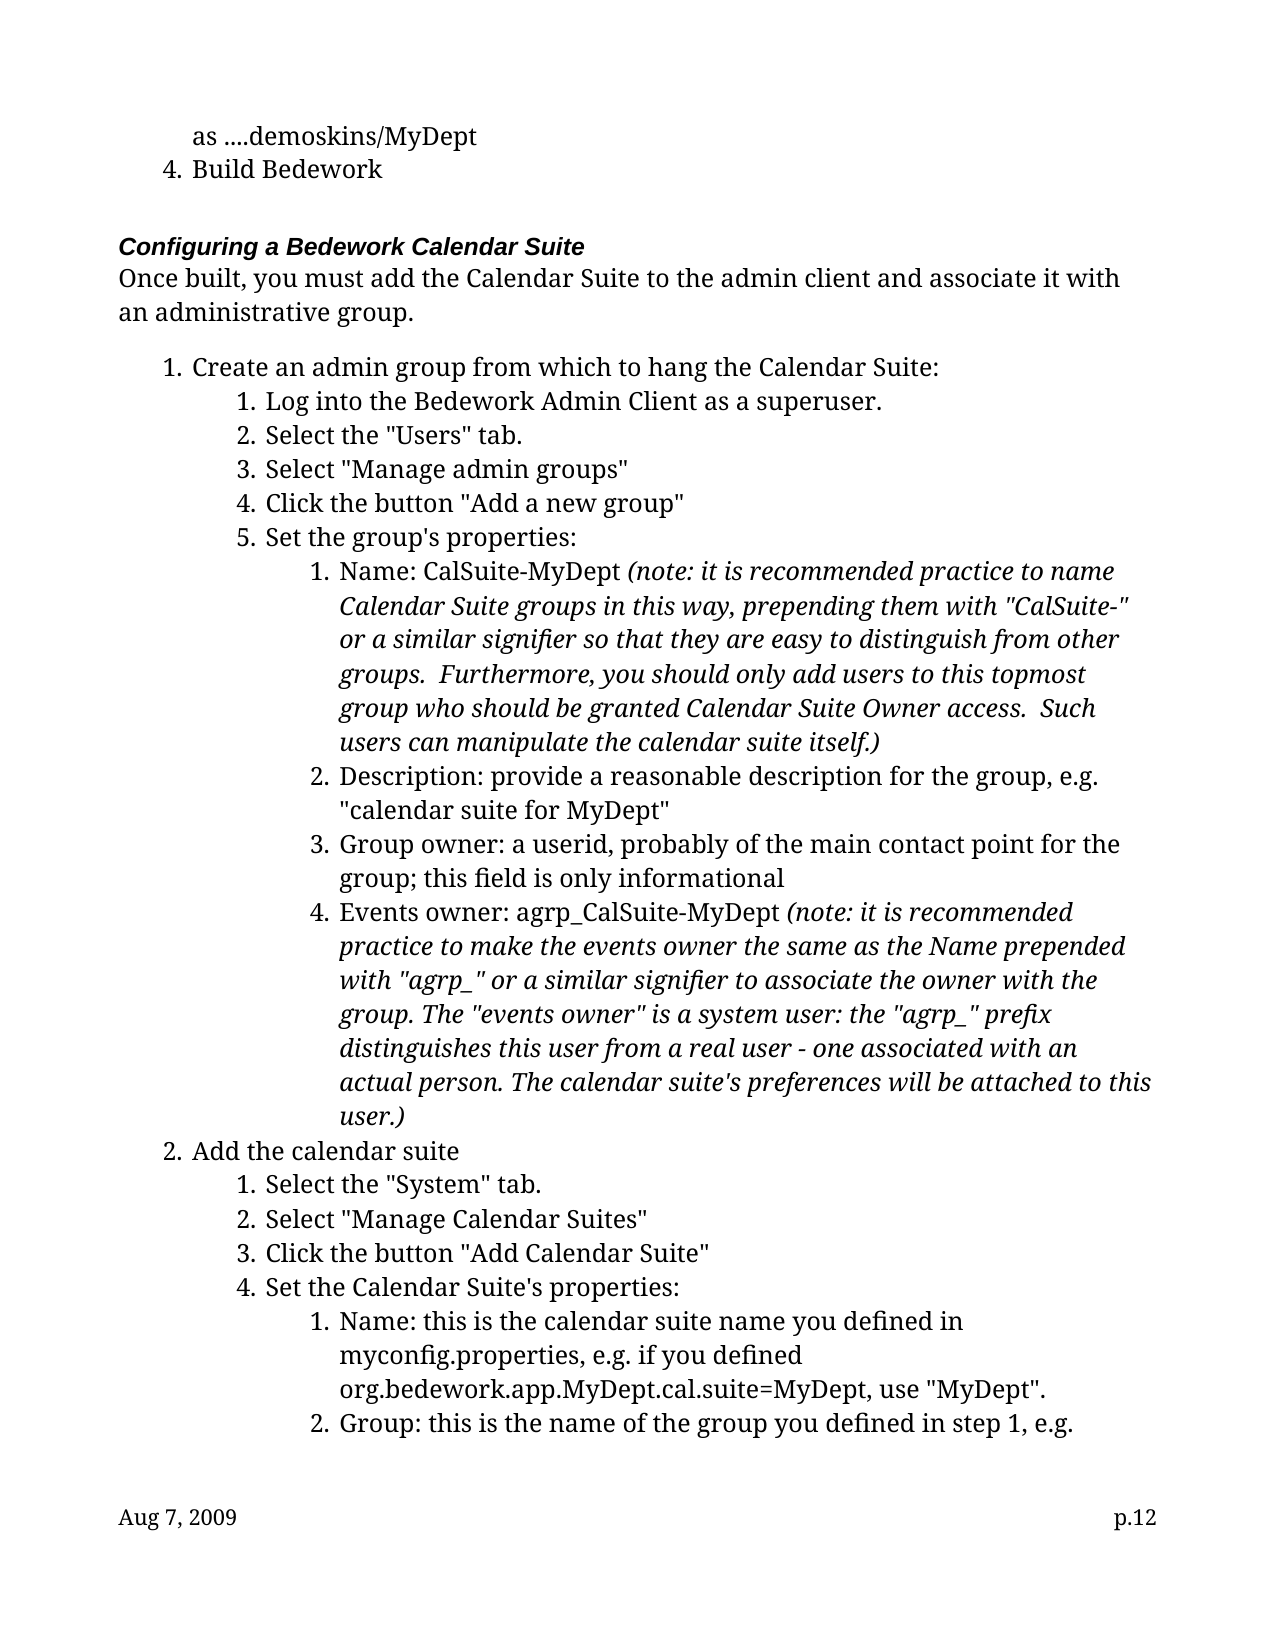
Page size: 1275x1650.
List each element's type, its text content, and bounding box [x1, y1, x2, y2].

list Set the Calendar Suite's properties: [236, 1269, 1157, 1303]
list Name: this is the calendar suite name you defined in myconfig.properties, e.g. if you defined org.bedework.app.MyDept.cal.suite=MyDept, use "MyDept". [309, 1303, 1157, 1406]
list Select "Manage admin groups" [236, 452, 1157, 486]
list Create an admin group from which to hang the Calendar Suite: [162, 350, 1157, 384]
subtitle Configuring a Bedework Calendar Suite [118, 233, 1157, 261]
list Log into the Bedework Admin Client as a superuser. [236, 384, 1157, 418]
list Select the "Users" tab. [236, 418, 1157, 452]
list Description: provide a reasonable description for the group, e.g. "calendar suite for MyDept" [309, 758, 1157, 827]
list Click the button "Add a new group" [236, 486, 1157, 520]
text Once built, you must add the Calendar Suite to the admin client and associate it with an administrative group. [118, 261, 1157, 329]
list Group: this is the name of the group you defined in step 1, e.g. [309, 1406, 1157, 1440]
list Build Bedework [162, 152, 1157, 186]
list Select "Manage Calendar Suites" [236, 1201, 1157, 1235]
list Set the group's properties: [236, 520, 1157, 554]
list Click the button "Add Calendar Suite" [236, 1235, 1157, 1269]
list as ....demoskins/MyDept [162, 118, 1157, 152]
list Add the calendar suite [162, 1133, 1157, 1167]
list Events owner: agrp_CalSuite-MyDept (note: it is recommended practice to make the events owner the same as the Name prepended with "agrp_" or a similar signifier to associate the owner with the group. The "events owner" is a system user: the "agrp_" prefix distinguishes this user from a real user - one associated with an actual person. The calendar suite's preferences will be attached to this user.) [309, 895, 1157, 1133]
list Group owner: a userid, probably of the main contact point for the group; this field is only informational [309, 827, 1157, 895]
list Name: CalSuite-MyDept (note: it is recommended practice to name Calendar Suite groups in this way, prepending them with "CalSuite-" or a similar signifier so that they are easy to distinguish from other groups. Furthermore, you should only add users to this topmost group who should be granted Calendar Suite Owner access. Such users can manipulate the calendar suite itself.) [309, 554, 1157, 758]
list Select the "System" tab. [236, 1167, 1157, 1201]
